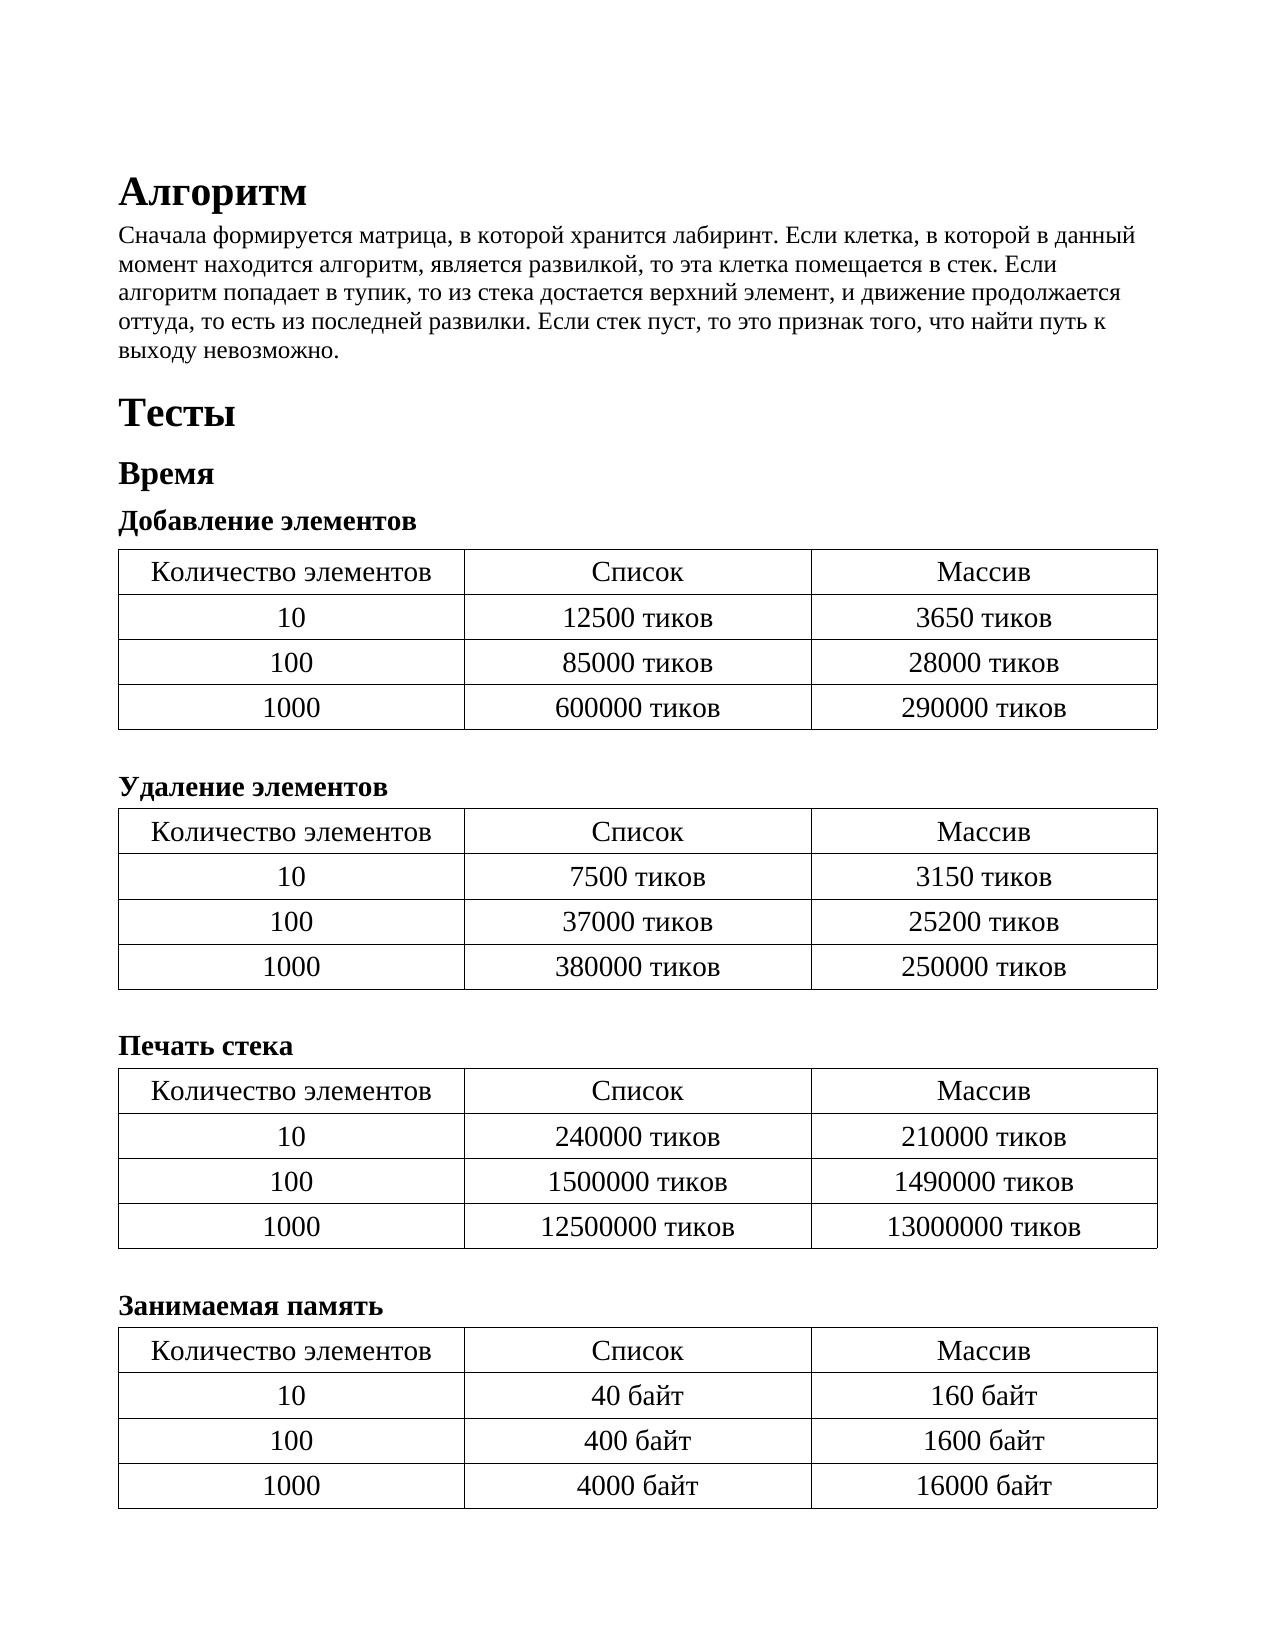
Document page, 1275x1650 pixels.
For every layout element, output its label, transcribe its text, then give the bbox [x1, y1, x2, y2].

table_cell 10 [119, 1373, 464, 1417]
table_cell 25200 тиков [812, 900, 1157, 943]
table_cell 28000 тиков [812, 640, 1157, 684]
table_cell 600000 тиков [465, 685, 811, 729]
table_cell 100 [119, 1419, 464, 1462]
table_cell 100 [119, 900, 464, 943]
table_cell 250000 тиков [812, 945, 1157, 989]
text Занимаемая память [118, 1288, 1157, 1321]
table_cell 10 [119, 595, 464, 639]
table_cell 12500 тиков [465, 595, 811, 639]
table_header Количество элементов [119, 1069, 464, 1113]
table_header Количество элементов [119, 809, 464, 853]
table_cell 1500000 тиков [465, 1159, 811, 1203]
table_cell 85000 тиков [465, 640, 811, 684]
table_cell 37000 тиков [465, 900, 811, 943]
table_cell 160 байт [812, 1373, 1157, 1417]
table_header Количество элементов [119, 1328, 464, 1372]
text Тесты [118, 387, 1157, 435]
table_cell 1000 [119, 685, 464, 729]
table_cell 290000 тиков [812, 685, 1157, 729]
text Алгоритм [118, 166, 1157, 214]
text Добавление элементов [118, 503, 1157, 537]
table_cell 100 [119, 640, 464, 684]
table_header Массив [812, 809, 1157, 853]
text Удаление элементов [118, 769, 1157, 802]
table_cell 1000 [119, 945, 464, 989]
table_header Массив [812, 1069, 1157, 1113]
table_cell 16000 байт [812, 1464, 1157, 1508]
table_cell 100 [119, 1159, 464, 1203]
table_cell 13000000 тиков [812, 1204, 1157, 1248]
table_cell 10 [119, 1114, 464, 1158]
table_cell 4000 байт [465, 1464, 811, 1508]
table_cell 1000 [119, 1464, 464, 1508]
table_cell 1600 байт [812, 1419, 1157, 1462]
table_cell 400 байт [465, 1419, 811, 1462]
table_cell 10 [119, 854, 464, 898]
table_cell 240000 тиков [465, 1114, 811, 1158]
table_cell 1000 [119, 1204, 464, 1248]
table_header Массив [812, 1328, 1157, 1372]
table_cell 40 байт [465, 1373, 811, 1417]
table_header Список [465, 550, 811, 594]
table_cell 12500000 тиков [465, 1204, 811, 1248]
table_header Массив [812, 550, 1157, 594]
text Сначала формируется матрица, в которой хранится лабиринт. Если клетка, в которой в данный момент находится алгоритм, является развилкой, то эта клетка помещается в стек. Если алгоритм попадает в тупик, то из стека достается верхний элемент, и движение продолжается оттуда, то есть из последней развилки. Если стек пуст, то это признак того, что найти путь к выходу невозможно. [118, 220, 1157, 364]
text Печать стека [118, 1028, 1157, 1062]
table_header Количество элементов [119, 550, 464, 594]
table_header Список [465, 809, 811, 853]
table_cell 7500 тиков [465, 854, 811, 898]
table_header Список [465, 1328, 811, 1372]
table_cell 210000 тиков [812, 1114, 1157, 1158]
table_cell 3150 тиков [812, 854, 1157, 898]
text Время [118, 453, 1157, 491]
table_cell 3650 тиков [812, 595, 1157, 639]
table_cell 1490000 тиков [812, 1159, 1157, 1203]
table_header Список [465, 1069, 811, 1113]
table_cell 380000 тиков [465, 945, 811, 989]
